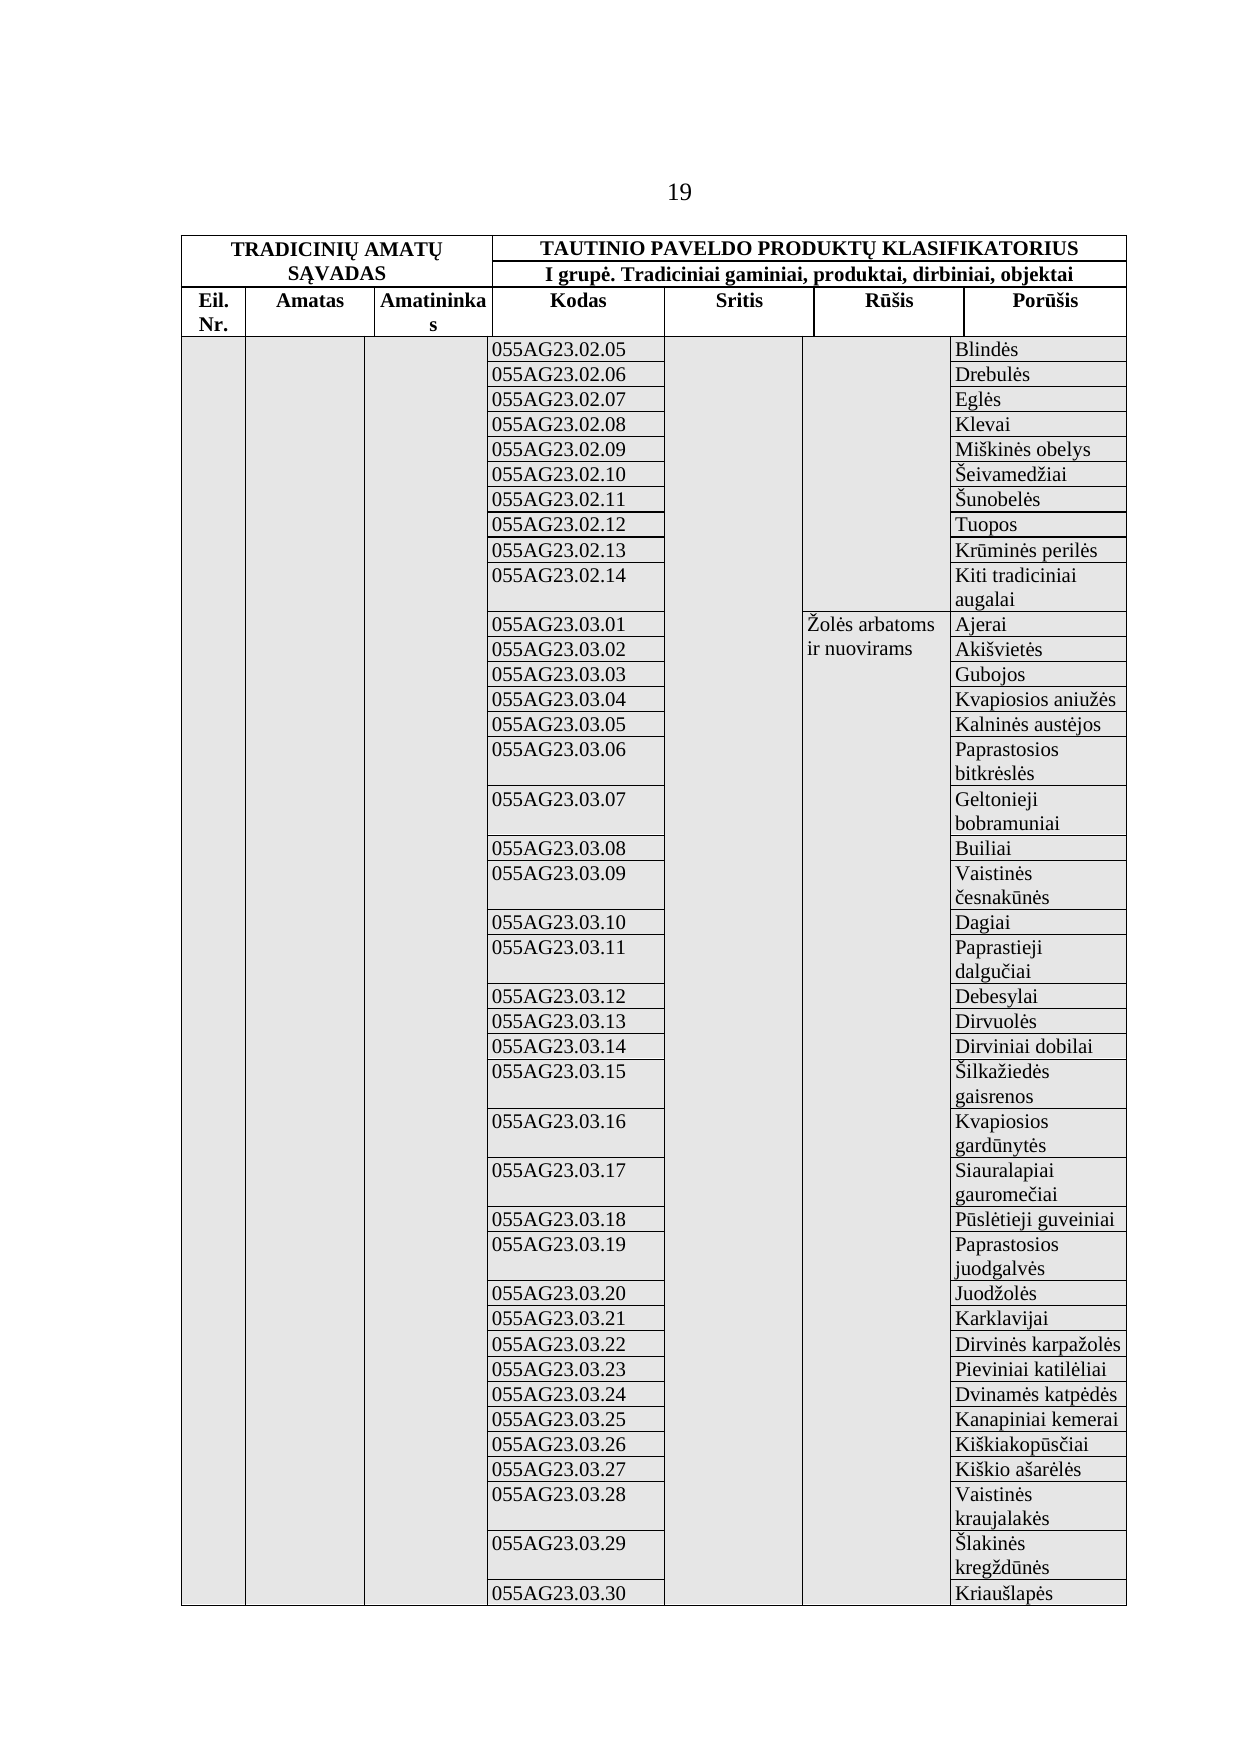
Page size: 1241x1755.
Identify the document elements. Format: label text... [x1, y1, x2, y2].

table_cell 055AG23.03.23 [488, 1357, 664, 1381]
table_cell Šeivamedžiai [951, 462, 1126, 486]
table_cell Akišvietės [951, 637, 1126, 661]
table_cell 055AG23.02.06 [488, 362, 664, 386]
table_cell Vaistinės česnakūnės [951, 861, 1126, 909]
table_cell 055AG23.03.18 [488, 1207, 664, 1231]
table_cell 055AG23.03.12 [488, 984, 664, 1008]
table_cell Amatininkas [375, 288, 492, 336]
table_cell Pieviniai katilėliai [951, 1357, 1126, 1381]
table_cell Kanapiniai kemerai [951, 1407, 1126, 1431]
table_cell Dirvinės karpažolės [951, 1331, 1126, 1356]
table_cell 055AG23.02.11 [488, 487, 664, 511]
table_cell 055AG23.03.16 [488, 1109, 664, 1157]
table_cell [665, 337, 802, 1604]
table_cell 055AG23.03.21 [488, 1306, 664, 1330]
table_cell 055AG23.03.11 [488, 935, 664, 983]
table_cell Builiai [951, 836, 1126, 860]
table_cell Dvinamės katpėdės [951, 1382, 1126, 1406]
table_cell 055AG23.02.07 [488, 387, 664, 411]
table_cell Vaistinės kraujalakės [951, 1482, 1126, 1530]
table_cell 055AG23.03.26 [488, 1432, 664, 1456]
table_cell 055AG23.03.06 [488, 737, 664, 785]
table_cell [803, 337, 950, 611]
table_cell Kvapiosios gardūnytės [951, 1109, 1126, 1157]
table_cell Kodas [493, 288, 664, 336]
table_cell Amatas [246, 288, 374, 336]
table_cell 055AG23.02.09 [488, 437, 664, 461]
table_cell 055AG23.03.05 [488, 712, 664, 736]
table_cell 055AG23.02.12 [488, 513, 664, 536]
table_cell Gubojos [951, 662, 1126, 686]
table_cell Krūminės perilės [951, 538, 1126, 562]
table_header TRADICINIŲ AMATŲ SĄVADAS [182, 236, 492, 286]
table_cell [365, 337, 487, 1604]
table_cell 055AG23.03.22 [488, 1331, 664, 1356]
table_cell 055AG23.03.08 [488, 836, 664, 860]
table_cell Kalninės austėjos [951, 712, 1126, 736]
table_cell Dagiai [951, 910, 1126, 934]
table_cell Paprastieji dalgučiai [951, 935, 1126, 983]
table_cell 055AG23.03.04 [488, 687, 664, 711]
table_cell 055AG23.03.24 [488, 1382, 664, 1406]
table_cell 055AG23.03.30 [488, 1580, 664, 1604]
table_cell 055AG23.03.01 [488, 612, 664, 636]
table_cell 055AG23.03.19 [488, 1232, 664, 1280]
table_cell Porūšis [965, 288, 1126, 336]
table_cell 055AG23.03.02 [488, 637, 664, 661]
table_cell Eglės [951, 387, 1126, 411]
table_cell Pūslėtieji guveiniai [951, 1207, 1126, 1231]
table_cell Šunobelės [951, 487, 1126, 511]
table_cell Kiškio ašarėlės [951, 1457, 1126, 1481]
table_cell Geltonieji bobramuniai [951, 786, 1126, 834]
table_cell Kiti tradiciniai augalai [951, 563, 1126, 611]
table_cell 055AG23.03.03 [488, 662, 664, 686]
table_cell 055AG23.03.07 [488, 786, 664, 834]
table_cell Debesylai [951, 984, 1126, 1008]
table_cell Dirviniai dobilai [951, 1034, 1126, 1058]
table_cell 055AG23.03.20 [488, 1281, 664, 1305]
table_cell [182, 337, 245, 1604]
table_cell Šilkažiedės gaisrenos [951, 1060, 1126, 1108]
table_cell Kiškiakopūsčiai [951, 1432, 1126, 1456]
table_cell 055AG23.03.15 [488, 1060, 664, 1108]
table_cell 055AG23.03.09 [488, 861, 664, 909]
table_cell Miškinės obelys [951, 437, 1126, 461]
table_cell Rūšis [815, 288, 963, 336]
table_cell 055AG23.03.14 [488, 1034, 664, 1058]
table_cell Tuopos [951, 513, 1126, 536]
table_cell 055AG23.03.17 [488, 1158, 664, 1206]
table_cell [246, 337, 364, 1604]
table_cell 055AG23.03.28 [488, 1482, 664, 1530]
table_cell 055AG23.03.13 [488, 1009, 664, 1033]
table_cell 055AG23.03.10 [488, 910, 664, 934]
table_cell 055AG23.03.29 [488, 1531, 664, 1579]
table_cell 055AG23.03.27 [488, 1457, 664, 1481]
table_cell 055AG23.02.08 [488, 412, 664, 436]
table_cell Klevai [951, 412, 1126, 436]
table_cell Karklavijai [951, 1306, 1126, 1330]
table_cell Šlakinės kregždūnės [951, 1531, 1126, 1579]
table_cell Eil. Nr. [182, 288, 245, 336]
table_cell Blindės [951, 337, 1126, 361]
table_cell 055AG23.03.25 [488, 1407, 664, 1431]
table_cell Ajerai [951, 612, 1126, 636]
table_cell Siauralapiai gauromečiai [951, 1158, 1126, 1206]
table_cell Kriaušlapės [951, 1580, 1126, 1604]
table_cell I grupė. Tradiciniai gaminiai, produktai, dirbiniai, objektai [493, 262, 1126, 286]
table_cell Drebulės [951, 362, 1126, 386]
table_cell Juodžolės [951, 1281, 1126, 1305]
table_cell 055AG23.02.05 [488, 337, 664, 361]
table_header TAUTINIO PAVELDO PRODUKTŲ KLASIFIKATORIUS [493, 236, 1126, 260]
table_cell Dirvuolės [951, 1009, 1126, 1033]
table_cell Sritis [665, 288, 813, 336]
table_cell Kvapiosios aniužės [951, 687, 1126, 711]
table_cell Paprastosios juodgalvės [951, 1232, 1126, 1280]
table_cell Žolės arbatoms ir nuovirams [803, 612, 950, 1604]
table_cell 055AG23.02.10 [488, 462, 664, 486]
table_cell Paprastosios bitkrėslės [951, 737, 1126, 785]
table_cell 055AG23.02.13 [488, 538, 664, 562]
table_cell 055AG23.02.14 [488, 563, 664, 611]
